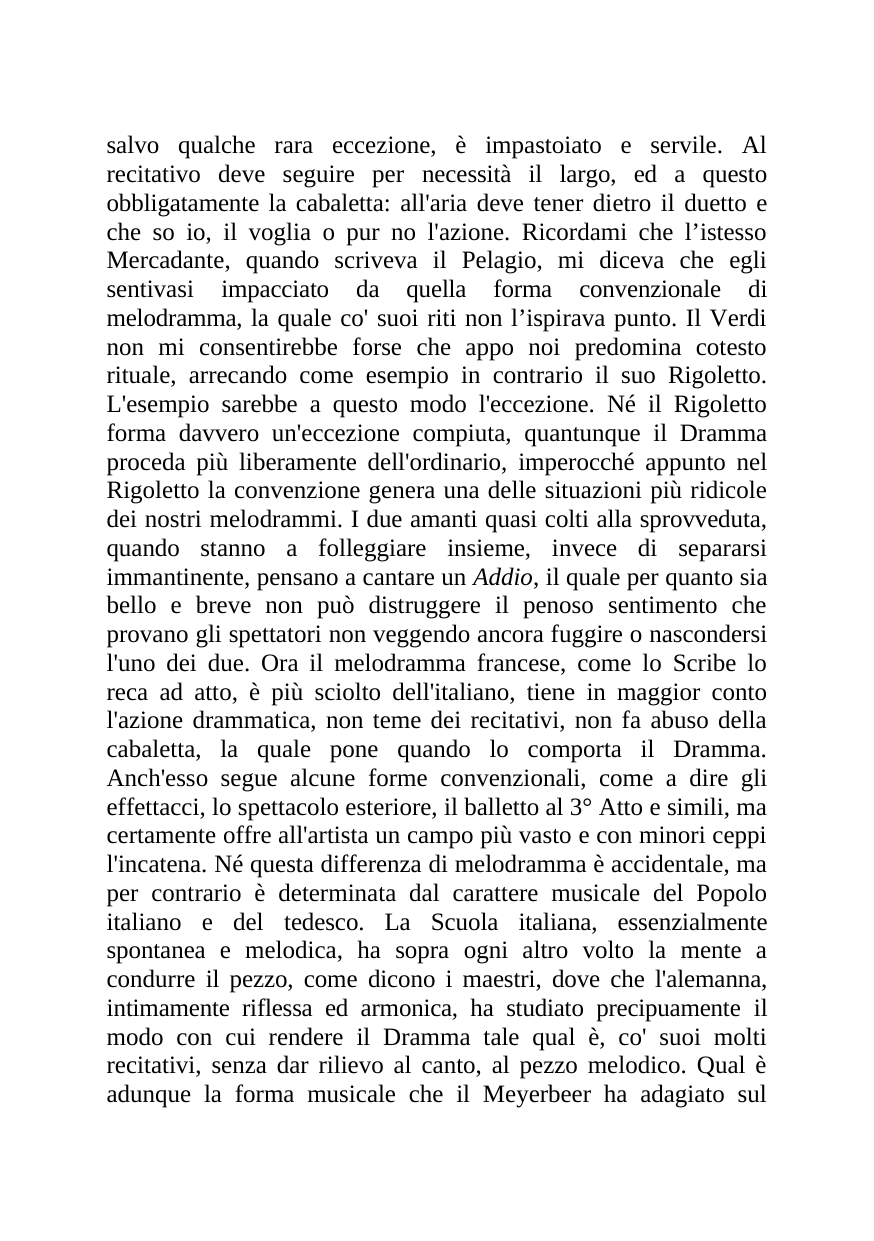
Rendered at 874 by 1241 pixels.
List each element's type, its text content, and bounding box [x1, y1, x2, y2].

text salvo qualche rara eccezione, è impastoiato e servile. Al recitativo deve seguire per necessità il largo, ed a questo obbligatamente la cabaletta: all'aria deve tener dietro il duetto e che so io, il voglia o pur no l'azione. Ricordami che l’istesso Mercadante, quando scriveva il Pelagio, mi diceva che egli sentivasi impacciato da quella forma convenzionale di melodramma, la quale co' suoi riti non l’ispirava punto. Il Verdi non mi consentirebbe forse che appo noi predomina cotesto rituale, arrecando come esempio in contrario il suo Rigoletto. L'esempio sarebbe a questo modo l'eccezione. Né il Rigoletto forma davvero un'eccezione compiuta, quantunque il Dramma proceda più liberamente dell'ordinario, imperocché appunto nel Rigoletto la convenzione genera una delle situazioni più ridicole dei nostri melodrammi. I due amanti quasi colti alla sprovveduta, quando stanno a folleggiare insieme, invece di separarsi immantinente, pensano a cantare un Addio, il quale per quanto sia bello e breve non può distruggere il penoso sentimento che provano gli spettatori non veggendo ancora fuggire o nascondersi l'uno dei due. Ora il melodramma francese, come lo Scribe lo reca ad atto, è più sciolto dell'italiano, tiene in maggior conto l'azione drammatica, non teme dei recitativi, non fa abuso della cabaletta, la quale pone quando lo comporta il Dramma. Anch'esso segue alcune forme convenzionali, come a dire gli effettacci, lo spettacolo esteriore, il balletto al 3° Atto e simili, ma certamente offre all'artista un campo più vasto e con minori ceppi l'incatena. Né questa differenza di melodramma è accidentale, ma per contrario è determinata dal carattere musicale del Popolo italiano e del tedesco. La Scuola italiana, essenzialmente spontanea e melodica, ha sopra ogni altro volto la mente a condurre il pezzo, come dicono i maestri, dove che l'alemanna, intimamente riflessa ed armonica, ha studiato precipuamente il modo con cui rendere il Dramma tale qual è, co' suoi molti recitativi, senza dar rilievo al canto, al pezzo melodico. Qual è adunque la forma musicale che il Meyerbeer ha adagiato sul [106, 130, 768, 1108]
